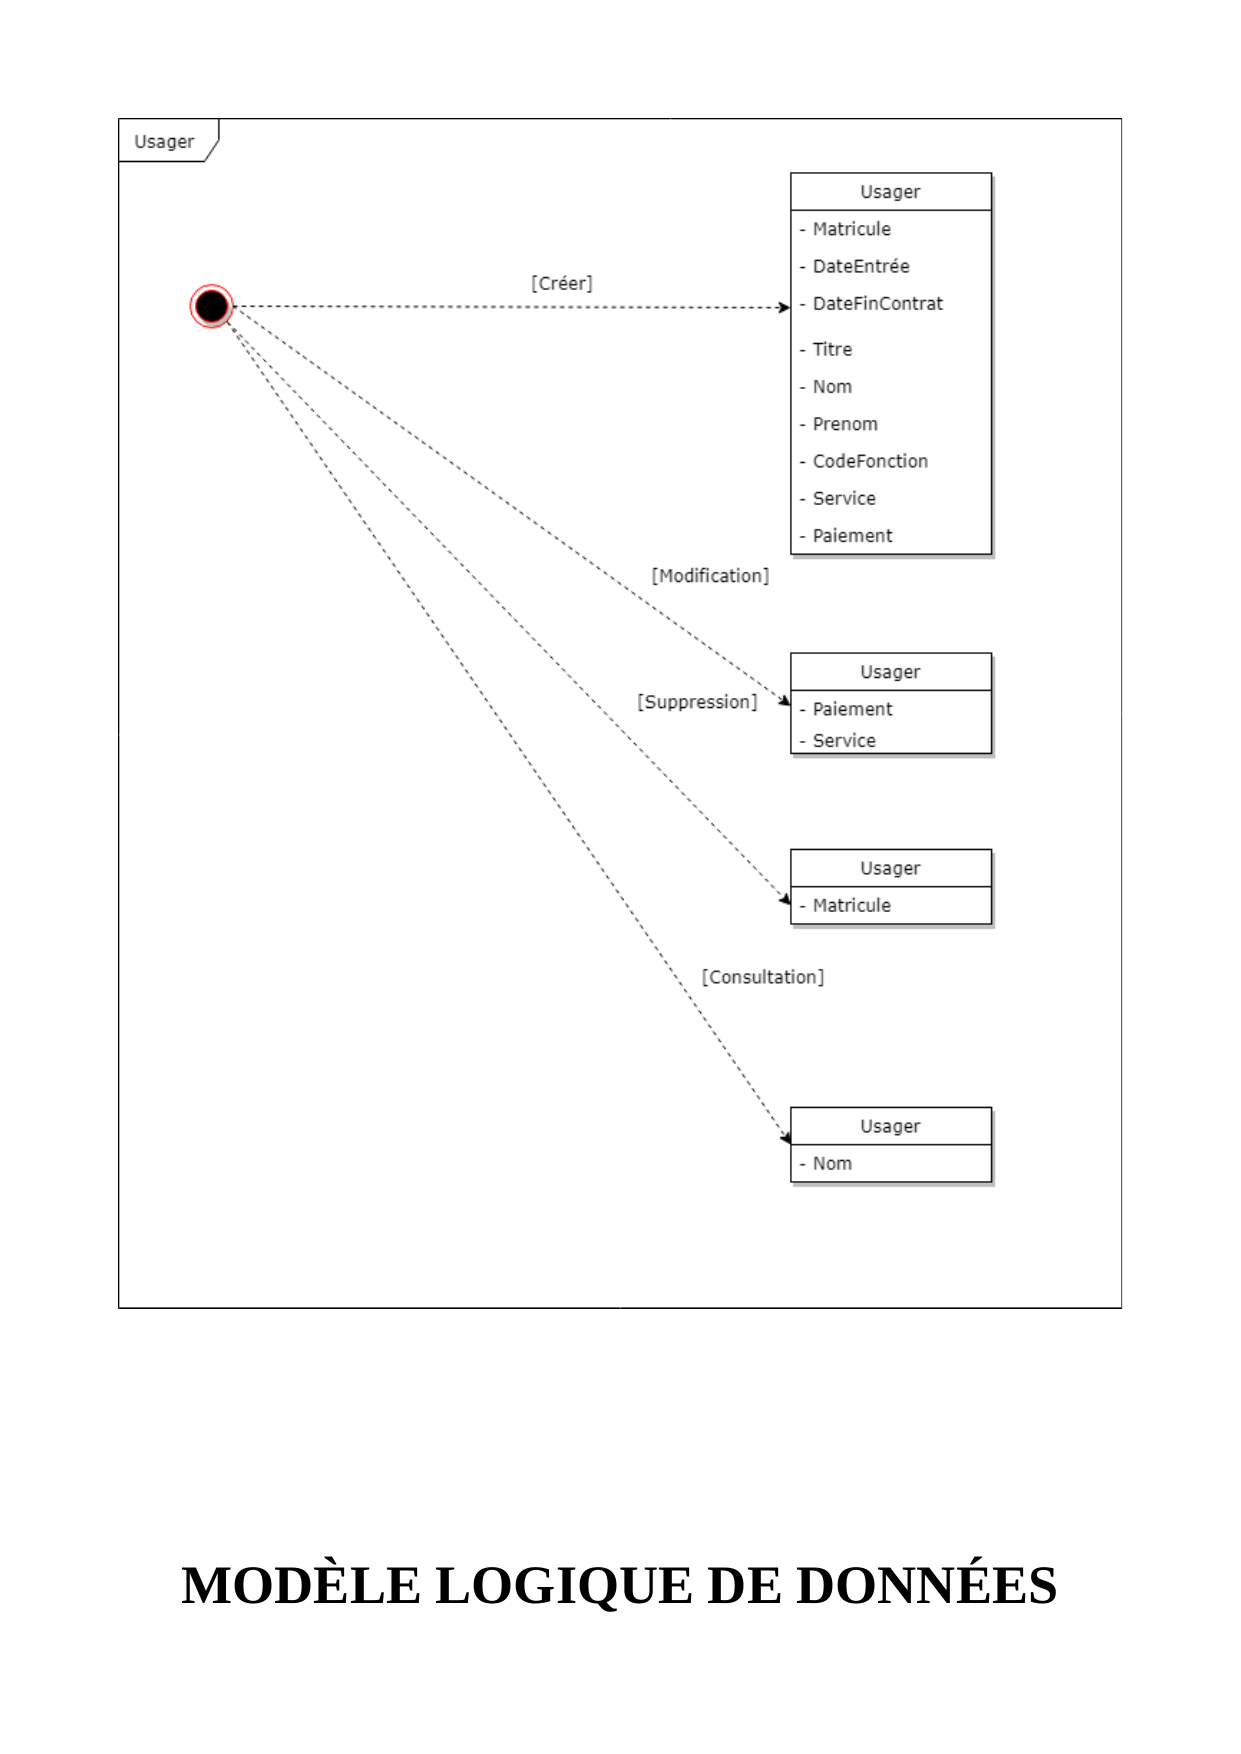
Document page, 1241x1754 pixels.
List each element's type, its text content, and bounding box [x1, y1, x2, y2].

text MODÈLE LOGIQUE DE DONNÉES [118, 1553, 1122, 1615]
